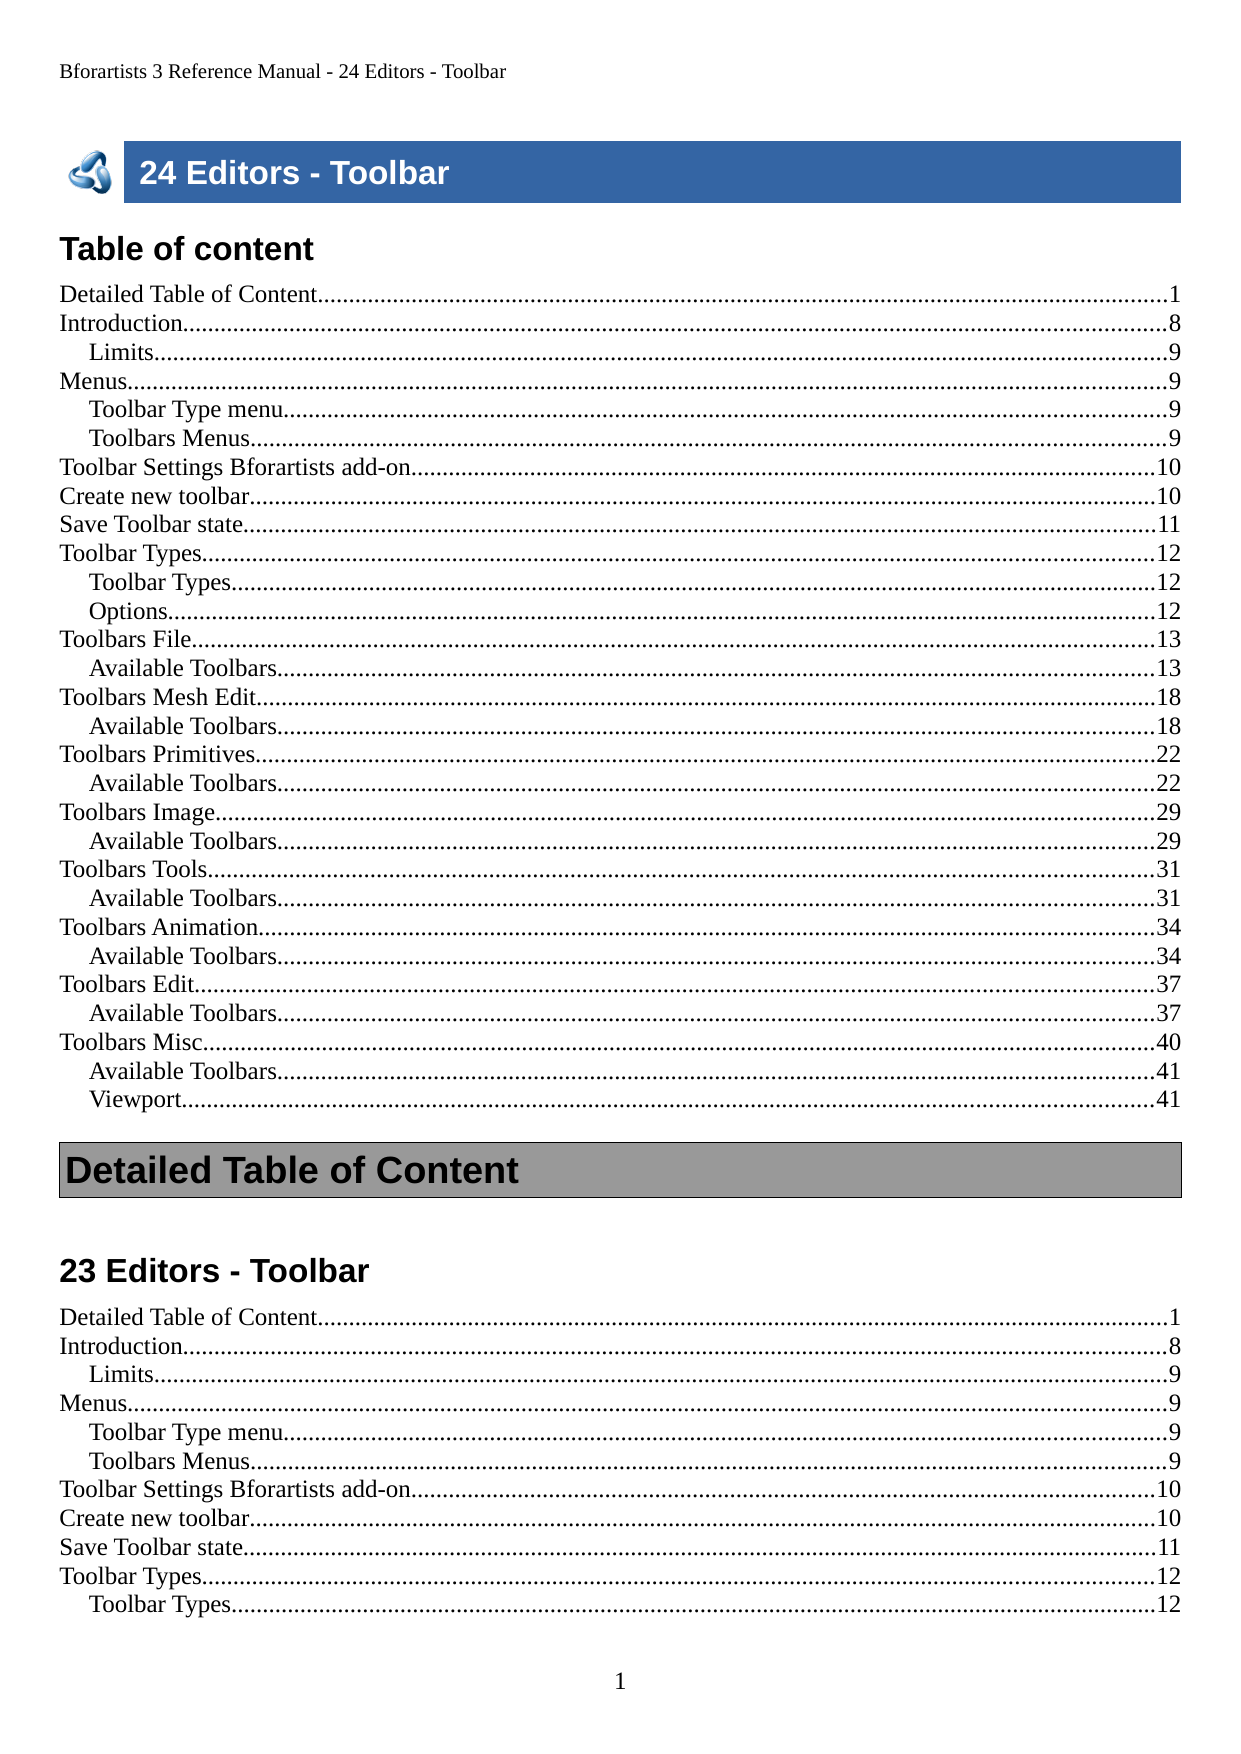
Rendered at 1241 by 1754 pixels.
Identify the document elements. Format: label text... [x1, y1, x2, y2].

text Toolbar Types 12 [88, 1589, 1181, 1618]
text Toolbars Primitives 22 [59, 739, 1181, 768]
text Introduction 8 [59, 308, 1181, 337]
subtitle Table of content [59, 228, 1181, 267]
text Toolbars File 13 [59, 624, 1181, 653]
text Available Toolbars 13 [88, 653, 1181, 682]
text Available Toolbars 37 [88, 998, 1181, 1027]
text Toolbars Misc 40 [59, 1027, 1181, 1056]
text Viewport 41 [88, 1084, 1181, 1113]
picture [65, 147, 114, 197]
text Limits 9 [88, 337, 1181, 366]
text Toolbars Image 29 [59, 797, 1181, 826]
text Toolbar Types 12 [88, 567, 1181, 596]
text Toolbars Menus 9 [88, 423, 1181, 452]
text Toolbars Tools 31 [59, 854, 1181, 883]
text Available Toolbars 31 [88, 883, 1181, 912]
text Toolbar Settings Bforartists add-on 10 [59, 1474, 1181, 1503]
text Limits 9 [88, 1359, 1181, 1388]
text Options 12 [88, 596, 1181, 624]
text Toolbars Menus 9 [88, 1446, 1181, 1474]
text Save Toolbar state 11 [59, 1532, 1181, 1561]
text Create new toolbar 10 [59, 481, 1181, 509]
subtitle 23 Editors - Toolbar [59, 1251, 1181, 1289]
text Toolbar Types 12 [59, 538, 1181, 567]
table_header [59, 141, 124, 203]
text Detailed Table of Content 1 [59, 1302, 1181, 1331]
text Introduction 8 [59, 1331, 1181, 1359]
text Toolbars Mesh Edit 18 [59, 682, 1181, 711]
text Create new toolbar 10 [59, 1503, 1181, 1532]
text Available Toolbars 18 [88, 711, 1181, 739]
text Toolbar Type menu 9 [88, 394, 1181, 423]
text Detailed Table of Content 1 [59, 279, 1181, 308]
text Menus 9 [59, 366, 1181, 394]
text Toolbars Edit 37 [59, 969, 1181, 998]
text Available Toolbars 29 [88, 826, 1181, 854]
text Toolbar Types 12 [59, 1561, 1181, 1589]
text Available Toolbars 34 [88, 941, 1181, 969]
text Save Toolbar state 11 [59, 509, 1181, 538]
text Toolbars Animation 34 [59, 912, 1181, 941]
text Available Toolbars 22 [88, 768, 1181, 797]
text Available Toolbars 41 [88, 1056, 1181, 1084]
table_header 24 Editors - Toolbar [124, 141, 1181, 203]
text Toolbar Type menu 9 [88, 1417, 1181, 1446]
text Menus 9 [59, 1388, 1181, 1417]
text Toolbar Settings Bforartists add-on 10 [59, 452, 1181, 481]
table_header Detailed Table of Content [60, 1143, 1181, 1197]
